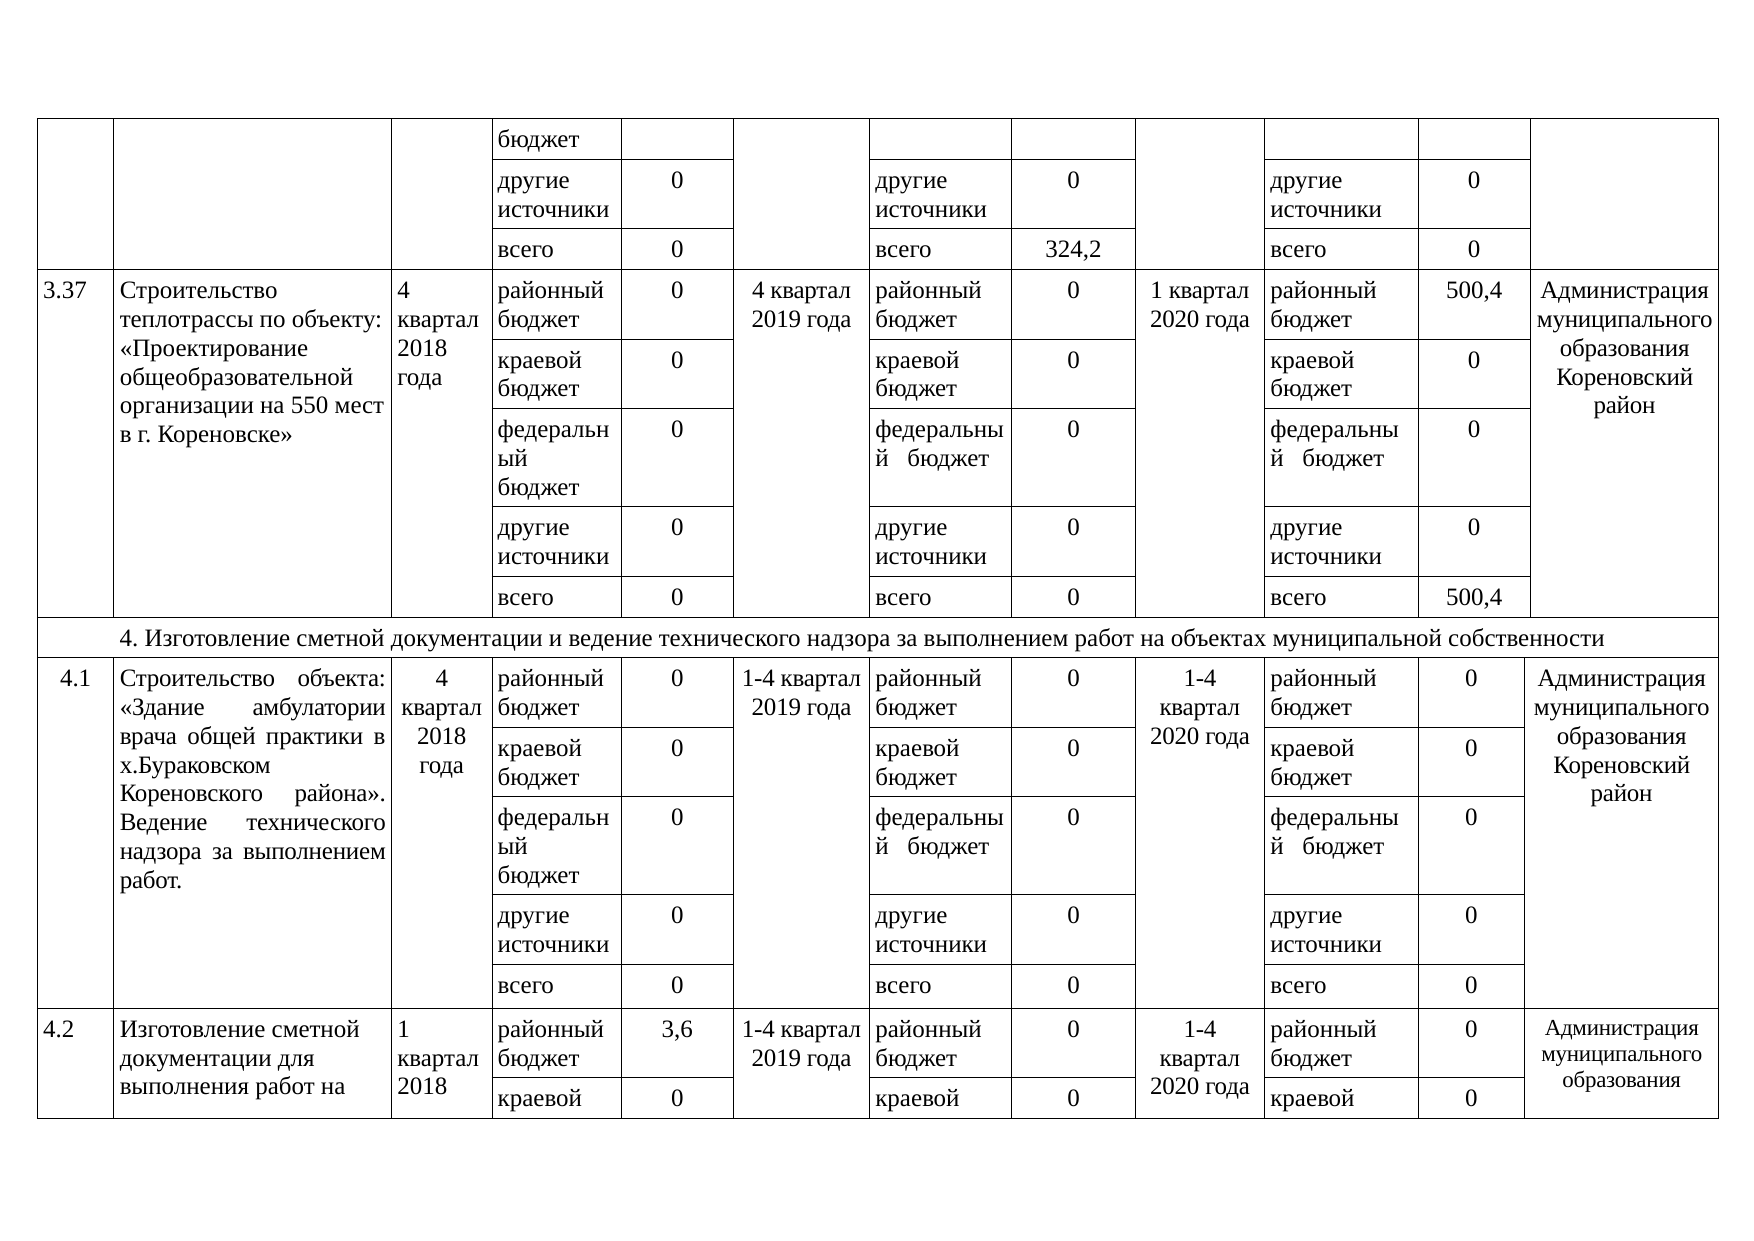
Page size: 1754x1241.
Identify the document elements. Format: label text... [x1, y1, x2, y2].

table_cell районный бюджет [493, 270, 621, 338]
table_cell районный бюджет [493, 1009, 621, 1077]
table_cell 0 [622, 340, 733, 408]
table_cell другие источники [1265, 507, 1418, 576]
table_cell бюджет [493, 119, 621, 159]
table_cell 0 [1012, 1078, 1135, 1118]
table_cell Администрация муниципального образования Кореновский район [1531, 270, 1718, 616]
table_cell 3.37 [38, 270, 113, 616]
table_cell 0 [1012, 507, 1135, 576]
table_cell 1-4 квартал 2020 года [1136, 658, 1264, 1008]
table_cell [1265, 119, 1418, 159]
table_cell всего [493, 577, 621, 616]
table_cell 0 [1419, 797, 1524, 894]
table_cell Строительство объекта: «Здание амбулатории врача общей практики в х.Бураковском Кореновского района». Ведение технического надзора за выполнением работ. [114, 658, 391, 1008]
table_cell [38, 119, 113, 269]
table_cell 0 [1419, 1009, 1524, 1077]
table_cell всего [1265, 965, 1418, 1008]
table_cell районный бюджет [493, 658, 621, 727]
table_cell Администрация муниципального образования Кореновский район [1525, 658, 1718, 1008]
table_cell 0 [1012, 409, 1135, 506]
table_cell [734, 119, 869, 269]
table_cell 0 [1419, 1078, 1524, 1118]
table_cell [870, 119, 1011, 159]
table_cell 0 [1012, 728, 1135, 796]
table_cell 0 [622, 270, 733, 338]
table_cell краевой [870, 1078, 1011, 1118]
table_cell 0 [1012, 577, 1135, 616]
table_cell 0 [622, 1078, 733, 1118]
table_cell 0 [1012, 160, 1135, 228]
table_cell федеральный бюджет [1265, 797, 1418, 894]
table_cell 4. Изготовление сметной документации и ведение технического надзора за выполнением работ на объектах муниципальной собственности [38, 618, 1718, 657]
table_cell 0 [622, 728, 733, 796]
table_cell 0 [1419, 160, 1530, 228]
table_cell 0 [622, 895, 733, 964]
table_cell [1012, 119, 1135, 159]
table_cell 0 [1419, 965, 1524, 1008]
table_cell [114, 119, 391, 269]
table_cell 3,6 [622, 1009, 733, 1077]
table_cell Администрация муниципального образования [1525, 1009, 1718, 1118]
table_cell районный бюджет [1265, 1009, 1418, 1077]
table_cell другие источники [1265, 160, 1418, 228]
table_cell 0 [1012, 895, 1135, 964]
table_cell федеральный бюджет [1265, 409, 1418, 506]
table_cell 0 [1419, 895, 1524, 964]
table_cell краевой бюджет [1265, 340, 1418, 408]
table_cell 0 [622, 797, 733, 894]
table_cell всего [493, 965, 621, 1008]
table_cell Строительство теплотрассы по объекту: «Проектирование общеобразовательной организации на 550 мест в г. Кореновске» [114, 270, 391, 616]
table_cell 0 [1012, 965, 1135, 1008]
table_cell 0 [622, 160, 733, 228]
table_cell другие источники [493, 507, 621, 576]
table_cell [392, 119, 492, 269]
table_cell [1531, 119, 1718, 269]
table_cell 1-4 квартал 2019 года [734, 1009, 869, 1118]
table_cell другие источники [493, 160, 621, 228]
table_cell всего [870, 965, 1011, 1008]
table_cell другие источники [493, 895, 621, 964]
table_cell 0 [1012, 270, 1135, 338]
table_cell 0 [1419, 340, 1530, 408]
table_cell [622, 119, 733, 159]
table_cell всего [870, 577, 1011, 616]
table_cell районный бюджет [870, 1009, 1011, 1077]
table_cell федеральный бюджет [493, 797, 621, 894]
table_cell 0 [622, 658, 733, 727]
table_cell 0 [1012, 658, 1135, 727]
table_cell 1 квартал 2020 года [1136, 270, 1264, 616]
table_cell 4 квартал 2019 года [734, 270, 869, 616]
table_cell 0 [1419, 658, 1524, 727]
table_cell 0 [1419, 507, 1530, 576]
table_cell краевой [493, 1078, 621, 1118]
table_cell районный бюджет [1265, 270, 1418, 338]
table_cell другие источники [1265, 895, 1418, 964]
table_cell 500,4 [1419, 577, 1530, 616]
table_cell 0 [622, 577, 733, 616]
table_cell 0 [1419, 409, 1530, 506]
table_cell краевой бюджет [1265, 728, 1418, 796]
table_cell [1419, 119, 1530, 159]
table_cell 4 квартал 2018 года [392, 270, 492, 616]
table_cell 324,2 [1012, 229, 1135, 269]
table_cell краевой бюджет [870, 728, 1011, 796]
table_cell 4 квартал 2018 года [392, 658, 492, 1008]
table_cell краевой бюджет [493, 340, 621, 408]
table_cell Изготовление сметной документации для выполнения работ на [114, 1009, 391, 1118]
table_cell 0 [1012, 1009, 1135, 1077]
table_cell 0 [622, 965, 733, 1008]
table_cell всего [1265, 229, 1418, 269]
table_cell 4.1 [38, 658, 113, 1008]
table_cell 0 [622, 409, 733, 506]
table_cell районный бюджет [1265, 658, 1418, 727]
table_cell другие источники [870, 160, 1011, 228]
table_cell 0 [1012, 797, 1135, 894]
table_cell районный бюджет [870, 658, 1011, 727]
table_cell 500,4 [1419, 270, 1530, 338]
table_cell краевой бюджет [870, 340, 1011, 408]
table_cell 0 [622, 507, 733, 576]
table_cell краевой [1265, 1078, 1418, 1118]
table_cell другие источники [870, 895, 1011, 964]
table_cell 4.2 [38, 1009, 113, 1118]
table_cell федеральный бюджет [870, 409, 1011, 506]
table_cell всего [493, 229, 621, 269]
table_cell 1 квартал 2018 [392, 1009, 492, 1118]
table_cell всего [1265, 577, 1418, 616]
table_cell 0 [1419, 728, 1524, 796]
table_cell [1136, 119, 1264, 269]
table_cell федеральный бюджет [493, 409, 621, 506]
table_cell всего [870, 229, 1011, 269]
table_cell федеральный бюджет [870, 797, 1011, 894]
table_cell 0 [1012, 340, 1135, 408]
table_cell другие источники [870, 507, 1011, 576]
table_cell 0 [622, 229, 733, 269]
table_cell 0 [1419, 229, 1530, 269]
table_cell 1-4 квартал 2020 года [1136, 1009, 1264, 1118]
table_cell краевой бюджет [493, 728, 621, 796]
table_cell 1-4 квартал 2019 года [734, 658, 869, 1008]
table_cell районный бюджет [870, 270, 1011, 338]
